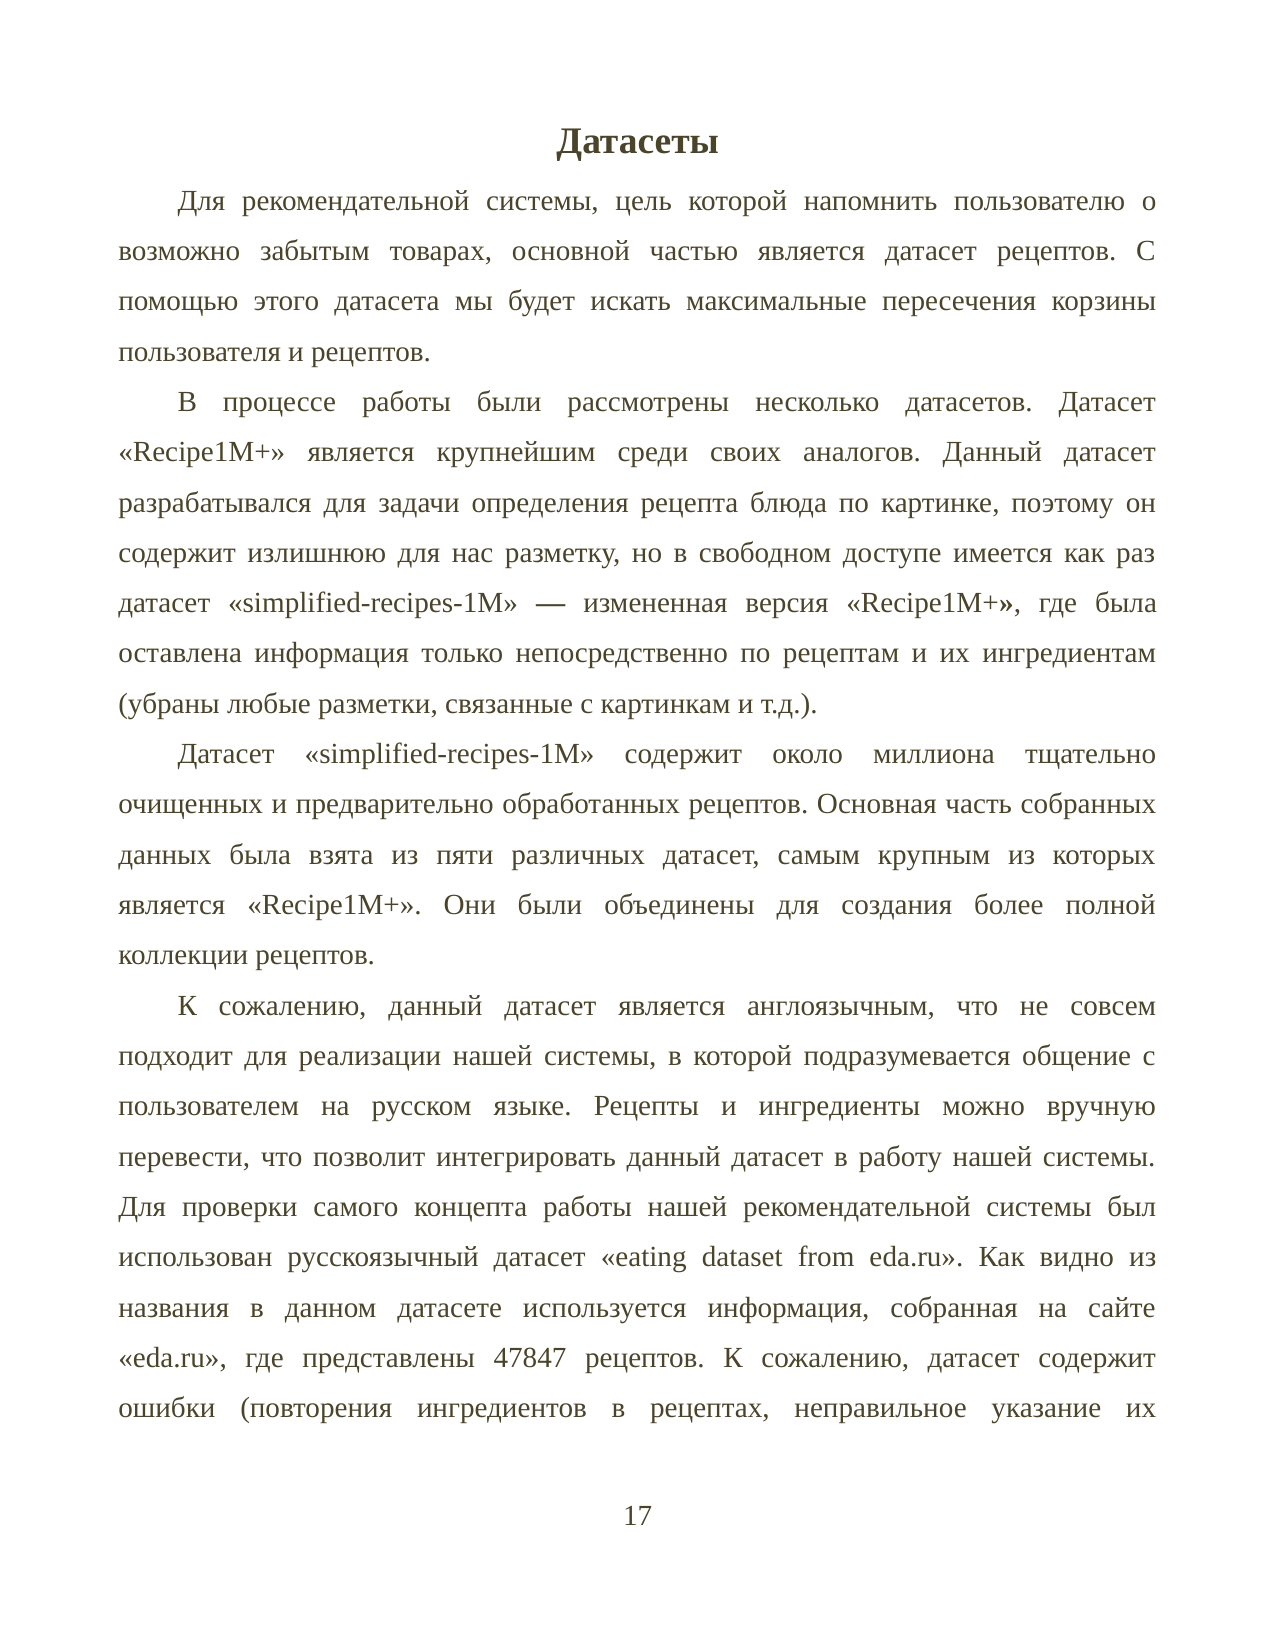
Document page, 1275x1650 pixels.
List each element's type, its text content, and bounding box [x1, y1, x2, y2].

text В процессе работы были рассмотрены несколько датасетов. Датасет «Recipe1M+» является крупнейшим среди своих аналогов. Данный датасет разрабатывался для задачи определения рецепта блюда по картинке, поэтому он содержит излишнюю для нас разметку, но в свободном доступе имеется как раз датасет «simplified-recipes-1M» — измененная версия «Recipe1M+», где была оставлена информация только непосредственно по рецептам и их ингредиентам (убраны любые разметки, связанные с картинкам и т.д.). [118, 384, 1157, 719]
text Для рекомендательной системы, цель которой напомнить пользователю о возможно забытым товарах, основной частью является датасет рецептов. С помощью этого датасета мы будет искать максимальные пересечения корзины пользователя и рецептов. [118, 183, 1157, 367]
subtitle Датасеты [118, 118, 1157, 161]
text К сожалению, данный датасет является англоязычным, что не совсем подходит для реализации нашей системы, в которой подразумевается общение с пользователем на русском языке. Рецепты и ингредиенты можно вручную перевести, что позволит интегрировать данный датасет в работу нашей системы. Для проверки самого концепта работы нашей рекомендательной системы был использован русскоязычный датасет «eating dataset from eda.ru». Как видно из названия в данном датасете используется информация, собранная на сайте «eda.ru», где представлены 47847 рецептов. К сожалению, датасет содержит ошибки (повторения ингредиентов в рецептах, неправильное указание их [118, 988, 1157, 1424]
text Датасет «simplified-recipes-1M» содержит около миллиона тщательно очищенных и предварительно обработанных рецептов. Основная часть собранных данных была взята из пяти различных датасет, самым крупным из которых является «Recipe1M+». Они были объединены для создания более полной коллекции рецептов. [118, 736, 1157, 971]
